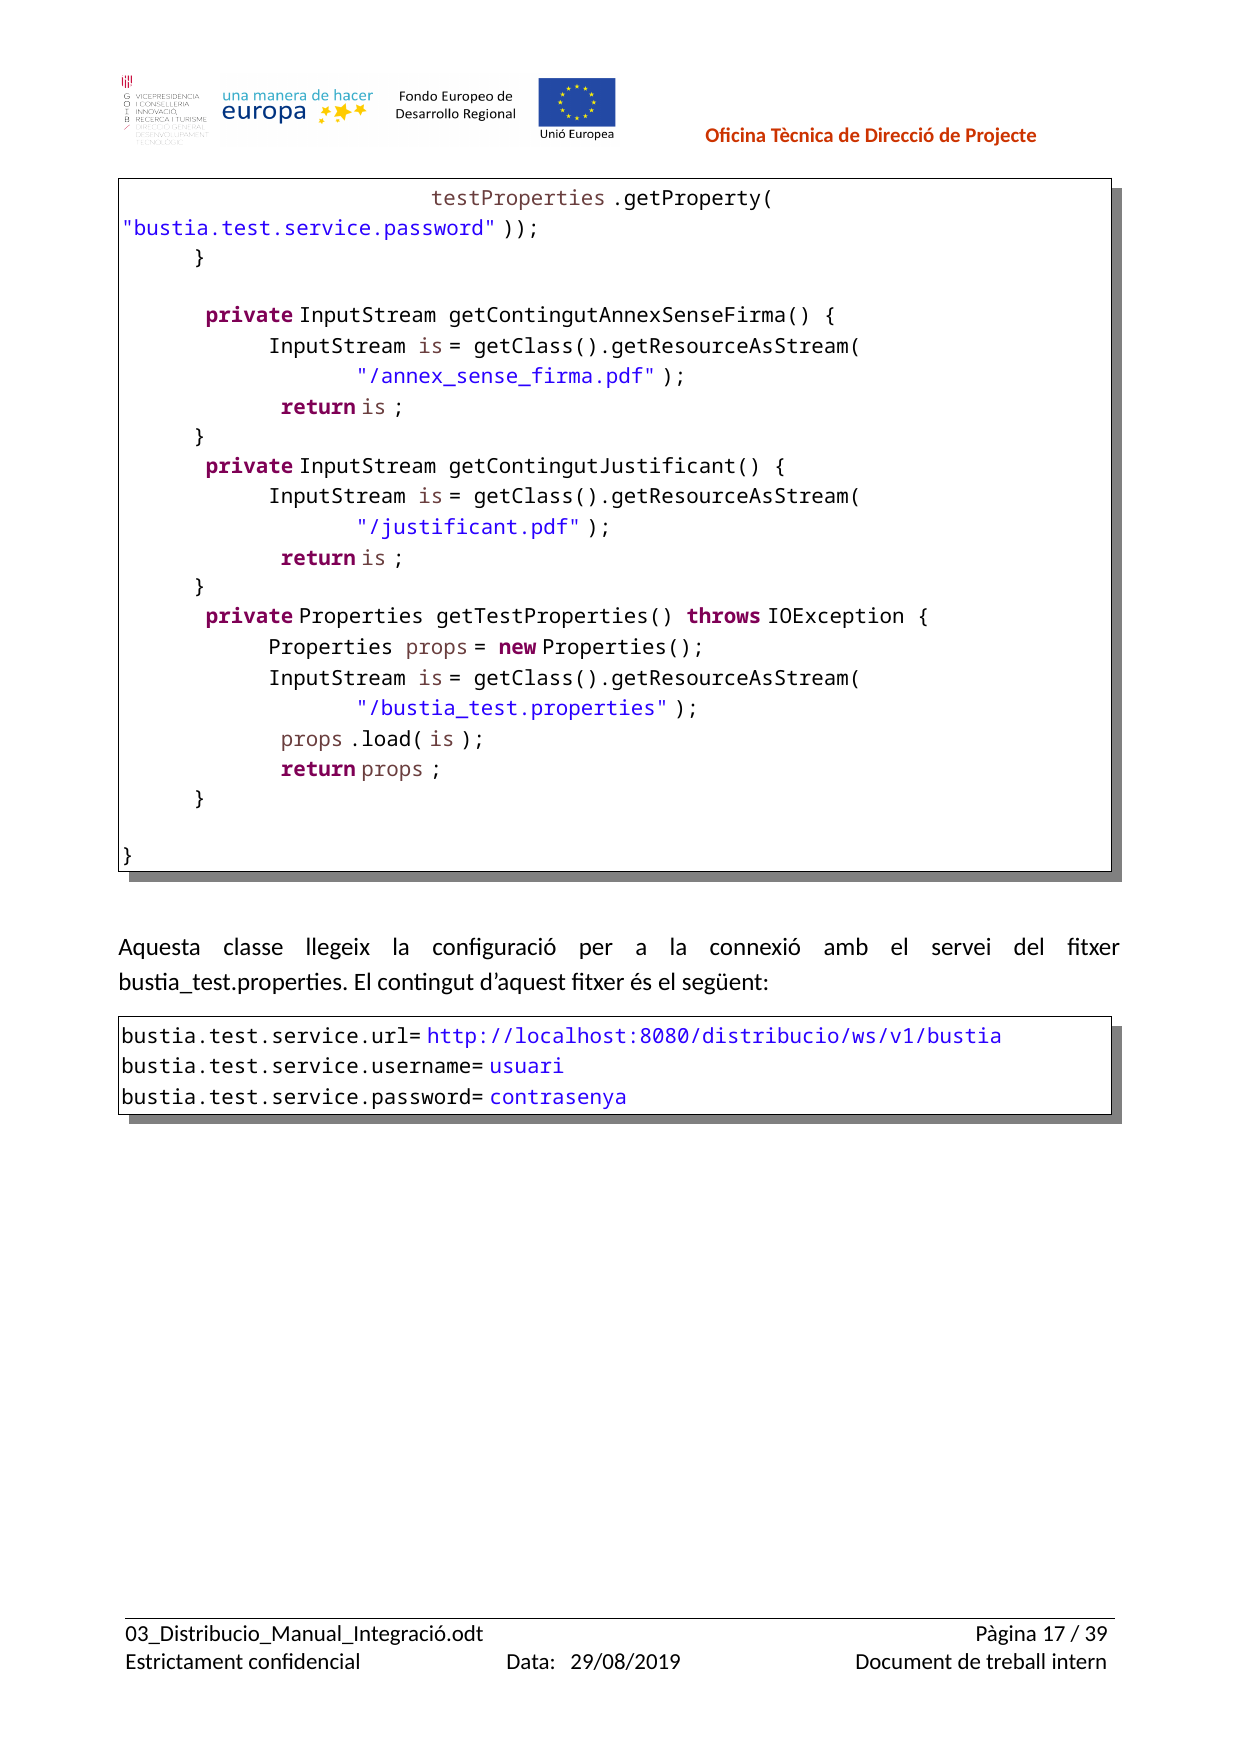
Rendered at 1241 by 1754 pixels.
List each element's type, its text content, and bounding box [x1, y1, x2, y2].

text "/annex_sense_firma.pdf" ); [119, 357, 1111, 387]
text } [119, 780, 1111, 811]
text props .load( is ); [119, 719, 1111, 749]
text private InputStream getContingutJustificant() { [119, 446, 1111, 477]
text "/bustia_test.properties" ); [119, 688, 1111, 719]
text "/justificant.pdf" ); [119, 507, 1111, 538]
picture [219, 73, 621, 147]
text return props ; [119, 749, 1111, 780]
text } [119, 418, 1111, 446]
text private Properties getTestProperties() throws IOException { [119, 597, 1111, 627]
text private InputStream getContingutAnnexSenseFirma() { [119, 296, 1111, 326]
text testProperties .getProperty( "bustia.test.service.password" )); [119, 179, 1111, 239]
text InputStream is = getClass().getResourceAsStream( [119, 326, 1111, 357]
text bustia.test.service.url= http://localhost:8080/distribucio/ws/v1/bustia [119, 1017, 1111, 1046]
text InputStream is = getClass().getResourceAsStream( [119, 477, 1111, 507]
text bustia.test.service.password= contrasenya [119, 1077, 1111, 1113]
text } [119, 239, 1111, 270]
text } [119, 568, 1111, 597]
picture [118, 73, 213, 147]
text InputStream is = getClass().getResourceAsStream( [119, 658, 1111, 688]
text Aquesta classe llegeix la configuració per a la connexió amb el servei del fitxer bustia_test.properties. El contingut d’aquest fitxer és el següent: [118, 931, 1122, 997]
text return is ; [119, 387, 1111, 418]
text Properties props = new Properties(); [119, 627, 1111, 658]
text } [119, 837, 1111, 871]
text return is ; [119, 538, 1111, 568]
text bustia.test.service.username= usuari [119, 1046, 1111, 1077]
